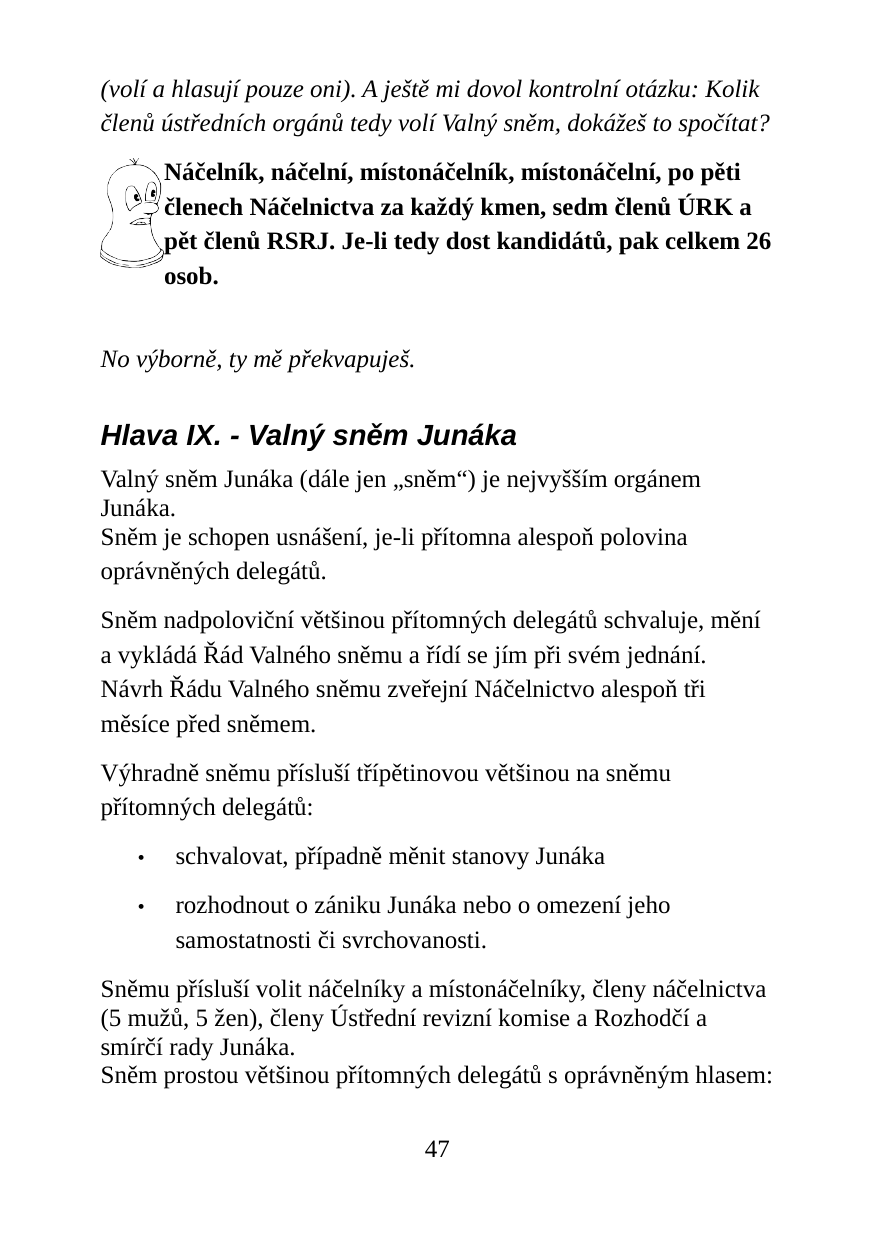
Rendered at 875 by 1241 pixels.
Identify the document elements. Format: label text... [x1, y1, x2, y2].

text Sněmu přísluší volit náčelníky a místonáčelníky, členy náčelnictva (5 mužů, 5 žen), členy Ústřední revizní komise a Rozhodčí a smírčí rady Junáka. [100, 974, 774, 1060]
list schvalovat, případně měnit stanovy Junáka [138, 841, 774, 870]
text (volí a hlasují pouze oni). A ještě mi dovol kontrolní otázku: Kolik členů ústředních orgánů tedy volí Valný sněm, dokážeš to spočítat? [100, 74, 774, 137]
list rozhodnout o zániku Junáka nebo o omezení jeho samostatnosti či svrchovanosti. [138, 891, 774, 954]
text Sněm je schopen usnášení, je-li přítomna alespoň polovina oprávněných delegátů. [100, 522, 774, 585]
subtitle Hlava IX. - Valný sněm Junáka [100, 418, 774, 452]
text Valný sněm Junáka (dále jen „sněm“) je nejvyšším orgánem Junáka. [100, 464, 774, 522]
text Sněm nadpoloviční většinou přítomných delegátů schvaluje, mění a vykládá Řád Valného sněmu a řídí se jím při svém jednání. Návrh Řádu Valného sněmu zveřejní Náčelnictvo alespoň tři měsíce před sněmem. [100, 605, 774, 738]
text Náčelník, náčelní, místonáčelník, místonáčelní, po pěti členech Náčelnictva za každý kmen, sedm členů ÚRK a pět členů RSRJ. Je-li tedy dost kandidátů, pak celkem 26 osob. [100, 157, 774, 324]
text Výhradně sněmu přísluší třípětinovou většinou na sněmu přítomných delegátů: [100, 758, 774, 821]
text Sněm prostou většinou přítomných delegátů s oprávněným hlasem: [100, 1060, 774, 1089]
text No výborně, ty mě překvapuješ. [100, 344, 774, 373]
